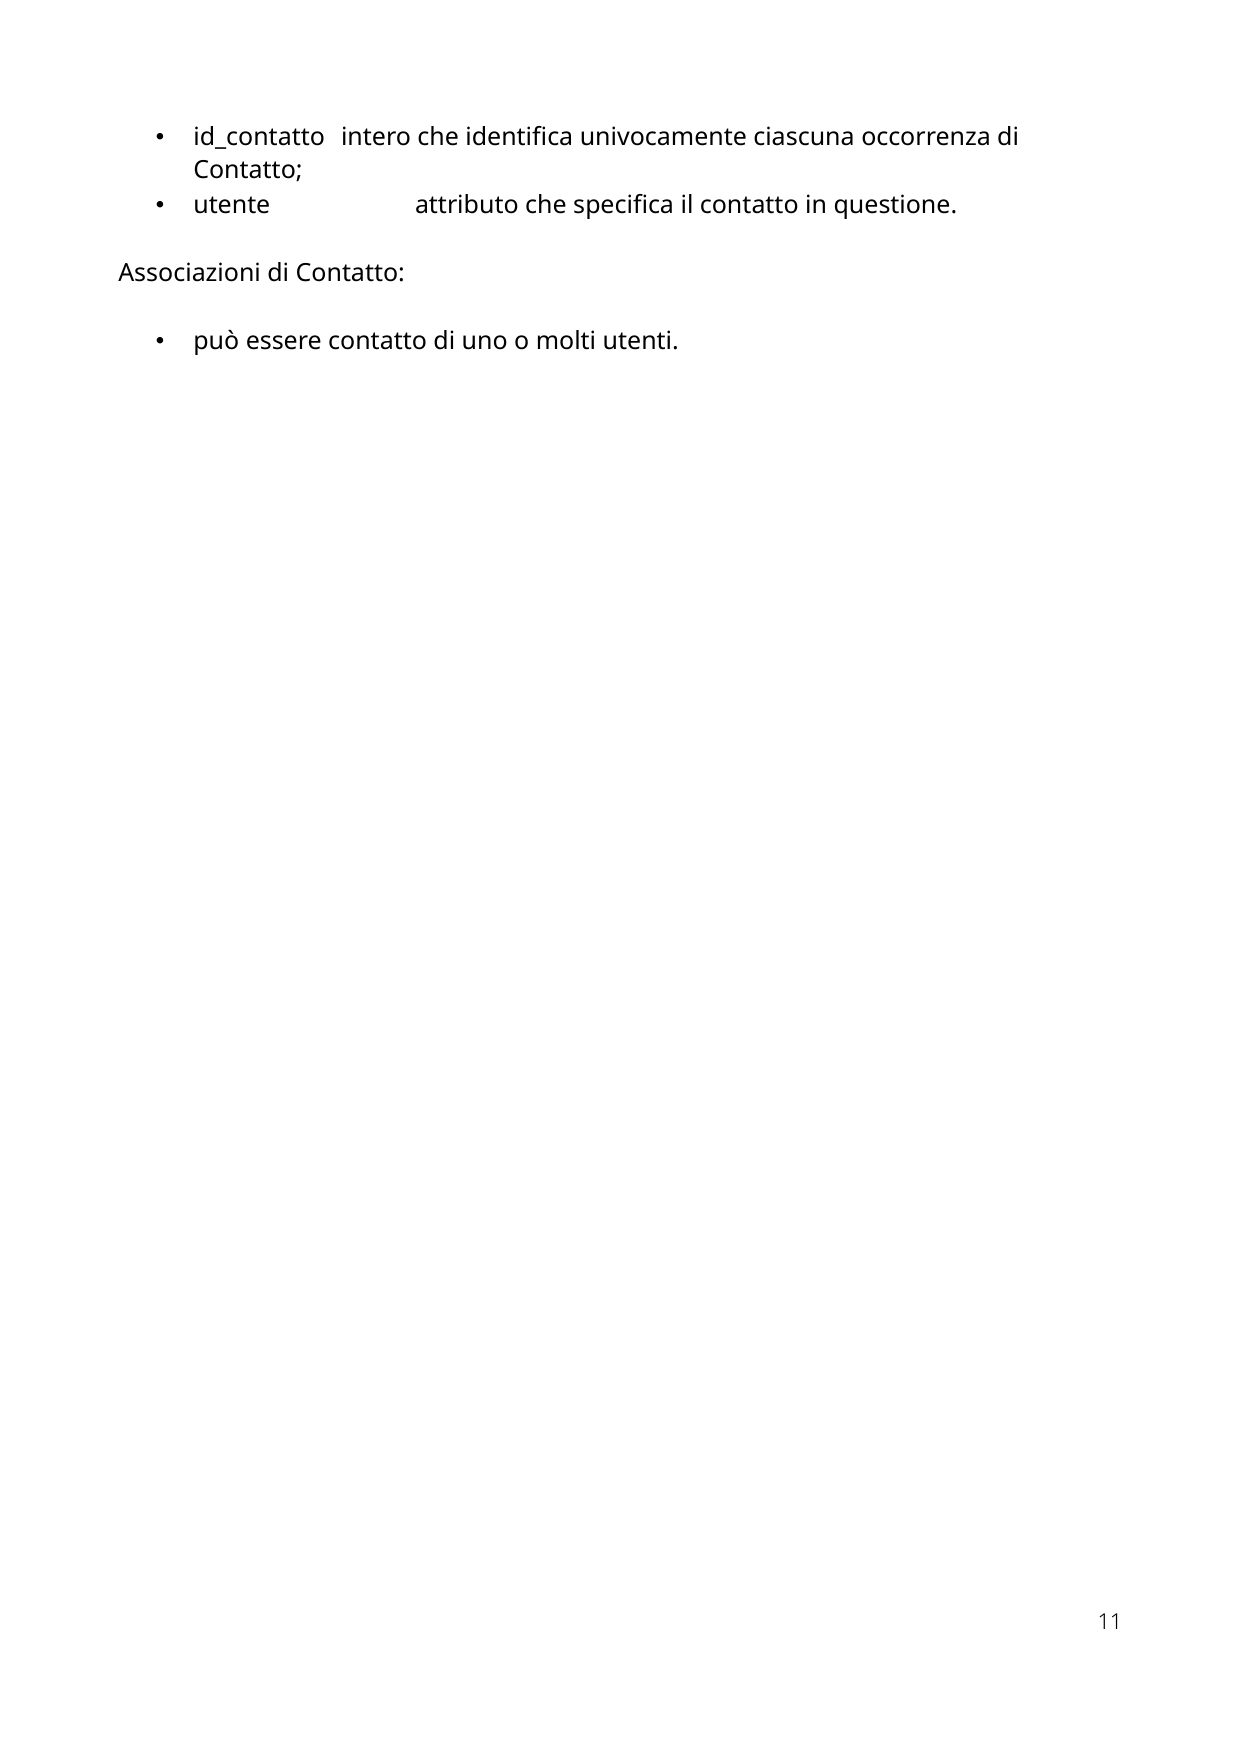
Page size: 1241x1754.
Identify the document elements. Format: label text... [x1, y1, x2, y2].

list id_contatto intero che identifica univocamente ciascuna occorrenza di Contatto; [156, 118, 1122, 186]
list utente attributo che specifica il contatto in questione. [156, 186, 1122, 220]
text Associazioni di Contatto: [118, 254, 1122, 288]
list può essere contatto di uno o molti utenti. [156, 322, 1122, 357]
